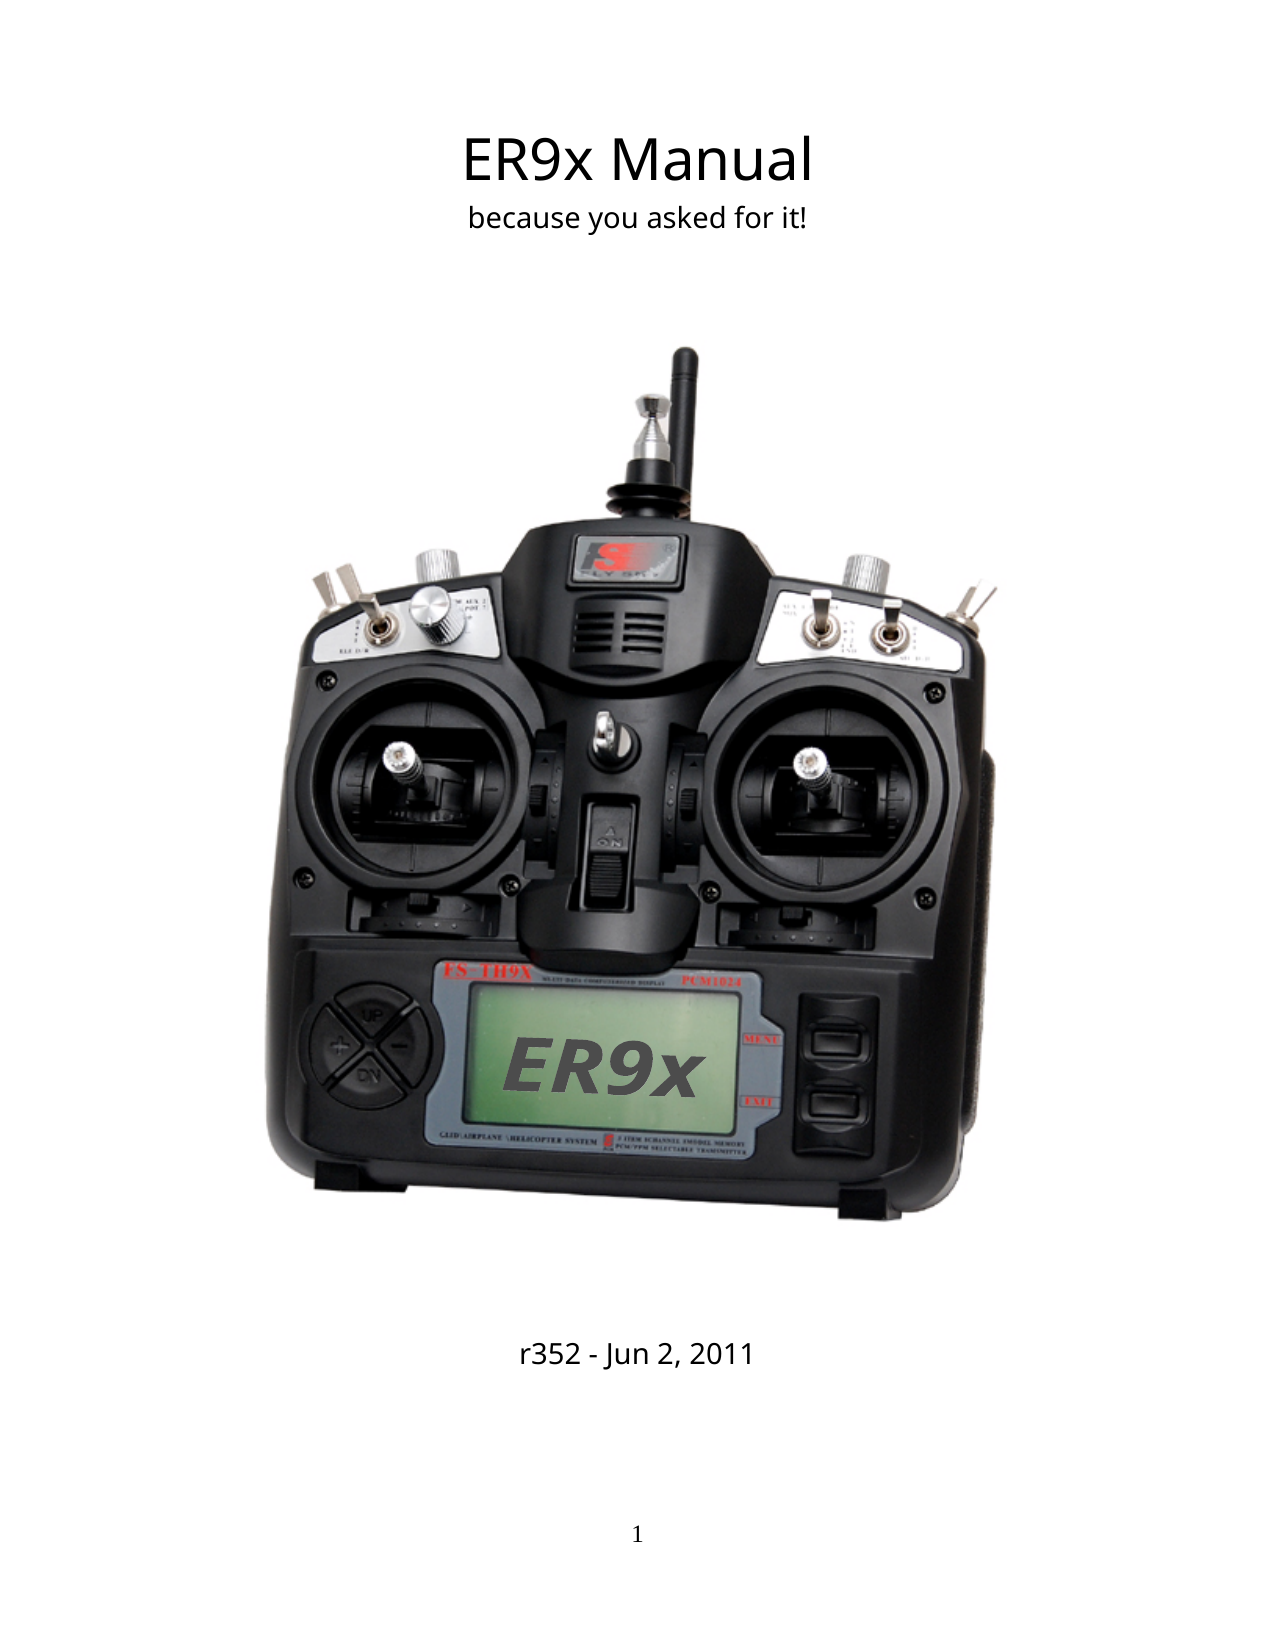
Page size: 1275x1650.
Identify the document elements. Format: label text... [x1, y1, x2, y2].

text ER9x Manual [118, 118, 1157, 198]
text because you asked for it! [118, 198, 1157, 237]
picture [168, 316, 1107, 1255]
text r352 - Jun 2, 2011 [118, 1333, 1157, 1373]
